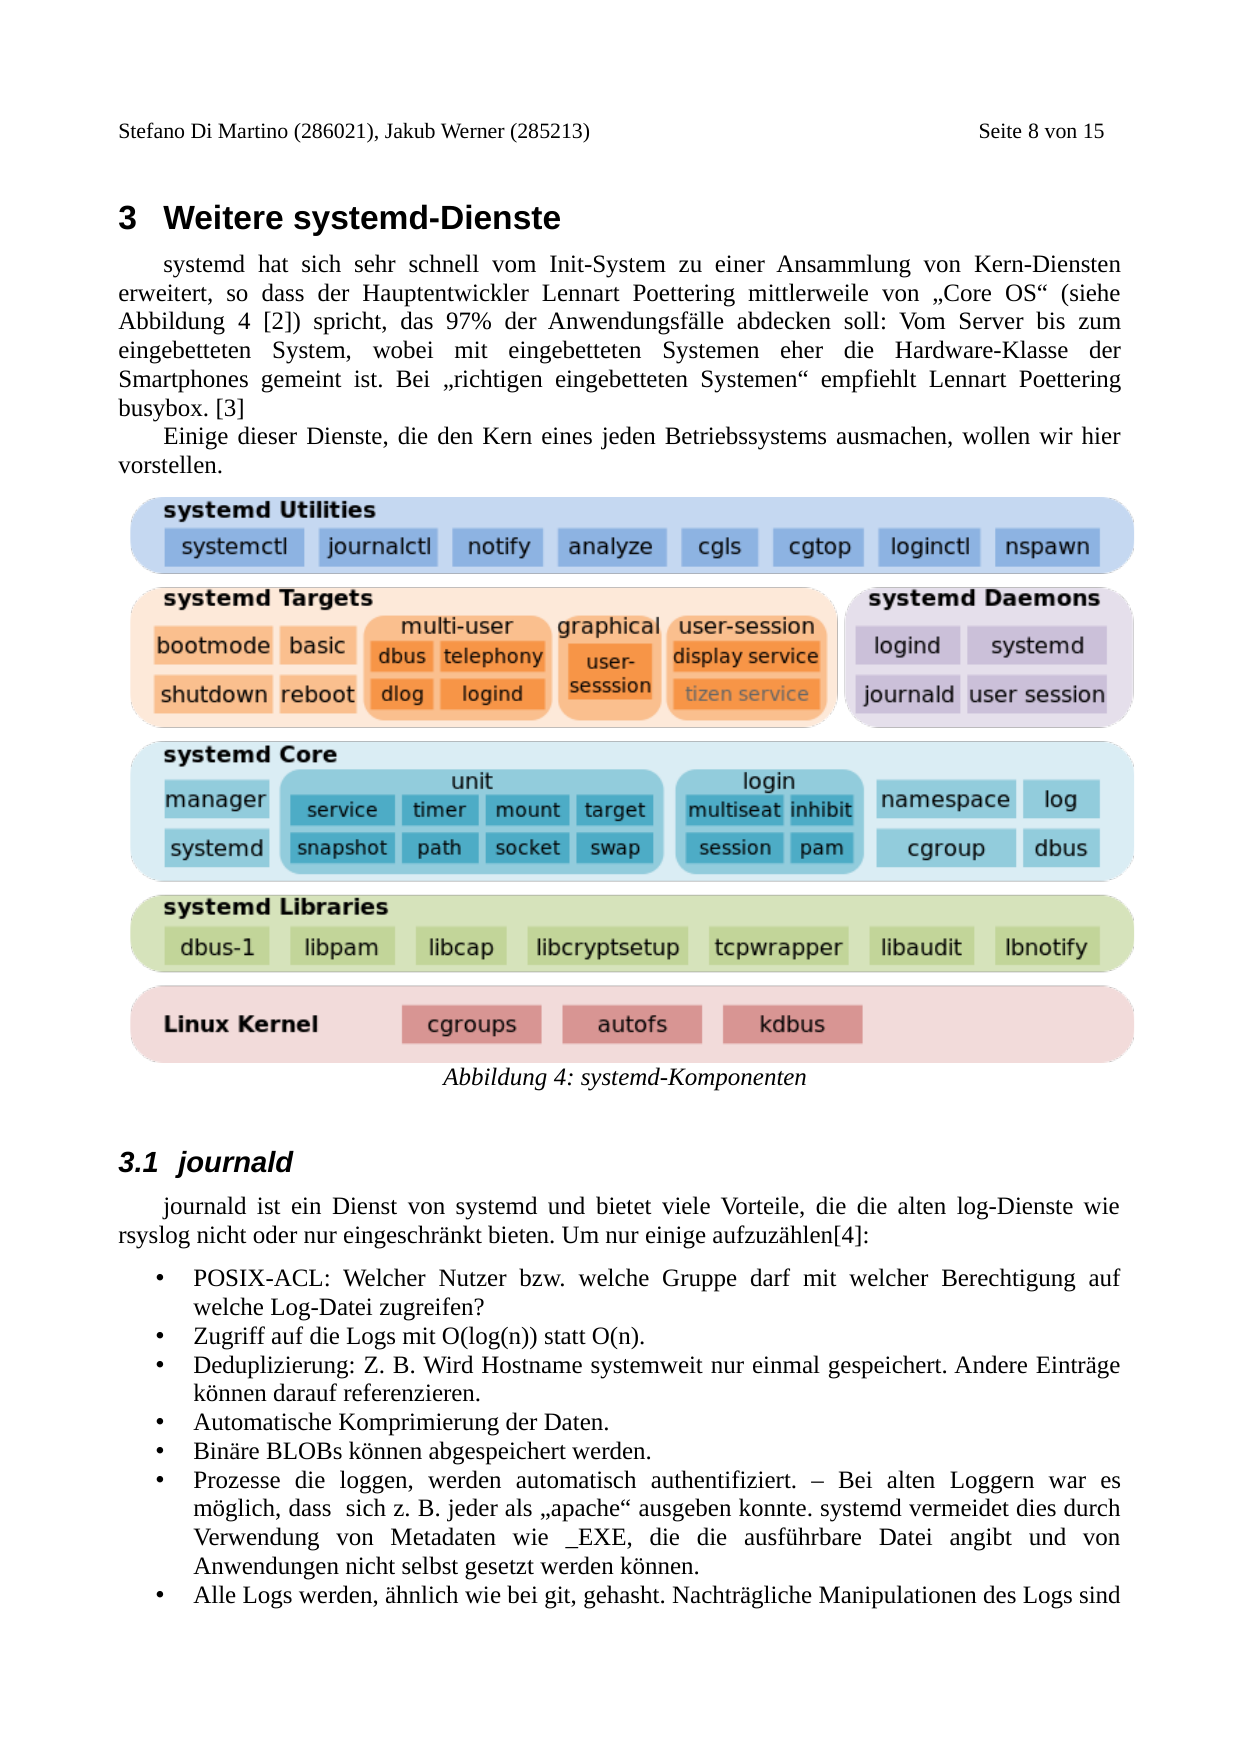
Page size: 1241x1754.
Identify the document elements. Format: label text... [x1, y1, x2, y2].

list Binäre BLOBs können abgespeichert werden. [156, 1436, 1122, 1465]
picture [130, 497, 1135, 1063]
list Prozesse die loggen, werden automatisch authentifiziert. – Bei alten Loggern war es möglich, dass sich z. B. jeder als „apache“ ausgeben konnte. systemd vermeidet dies durch Verwendung von Metadaten wie _EXE, die die ausführbare Datei angibt und von Anwendungen nicht selbst gesetzt werden können. [156, 1465, 1122, 1580]
text journald ist ein Dienst von systemd und bietet viele Vorteile, die die alten log-Dienste wie rsyslog nicht oder nur eingeschränkt bieten. Um nur einige aufzuzählen[4]: [118, 1191, 1122, 1248]
subtitle journald [118, 1145, 1122, 1178]
list POSIX-ACL: Welcher Nutzer bzw. welche Gruppe darf mit welcher Berechtigung auf welche Log-Datei zugreifen? [156, 1263, 1122, 1321]
list Automatische Komprimierung der Daten. [156, 1407, 1122, 1436]
list Alle Logs werden, ähnlich wie bei git, gehasht. Nachträgliche Manipulationen des Logs sind [156, 1580, 1122, 1608]
subtitle Weitere systemd-Dienste [118, 198, 1122, 236]
text systemd hat sich sehr schnell vom Init-System zu einer Ansammlung von Kern-Diensten erweitert, so dass der Hauptentwickler Lennart Poettering mittlerweile von „Core OS“ (siehe Abbildung 4 [2]) spricht, das 97% der Anwendungsfälle abdecken soll: Vom Server bis zum eingebetteten System, wobei mit eingebetteten Systemen eher die Hardware-Klasse der Smartphones gemeint ist. Bei „richtigen eingebetteten Systemen“ empfiehlt Lennart Poettering busybox. [3] [118, 249, 1122, 421]
text Abbildung 4: systemd-Komponenten [130, 1063, 1122, 1091]
list Deduplizierung: Z. B. Wird Hostname systemweit nur einmal gespeichert. Andere Einträge können darauf referenzieren. [156, 1350, 1122, 1407]
list Zugriff auf die Logs mit O(log(n)) statt O(n). [156, 1321, 1122, 1350]
text Einige dieser Dienste, die den Kern eines jeden Betriebssystems ausmachen, wollen wir hier vorstellen. [118, 421, 1122, 479]
